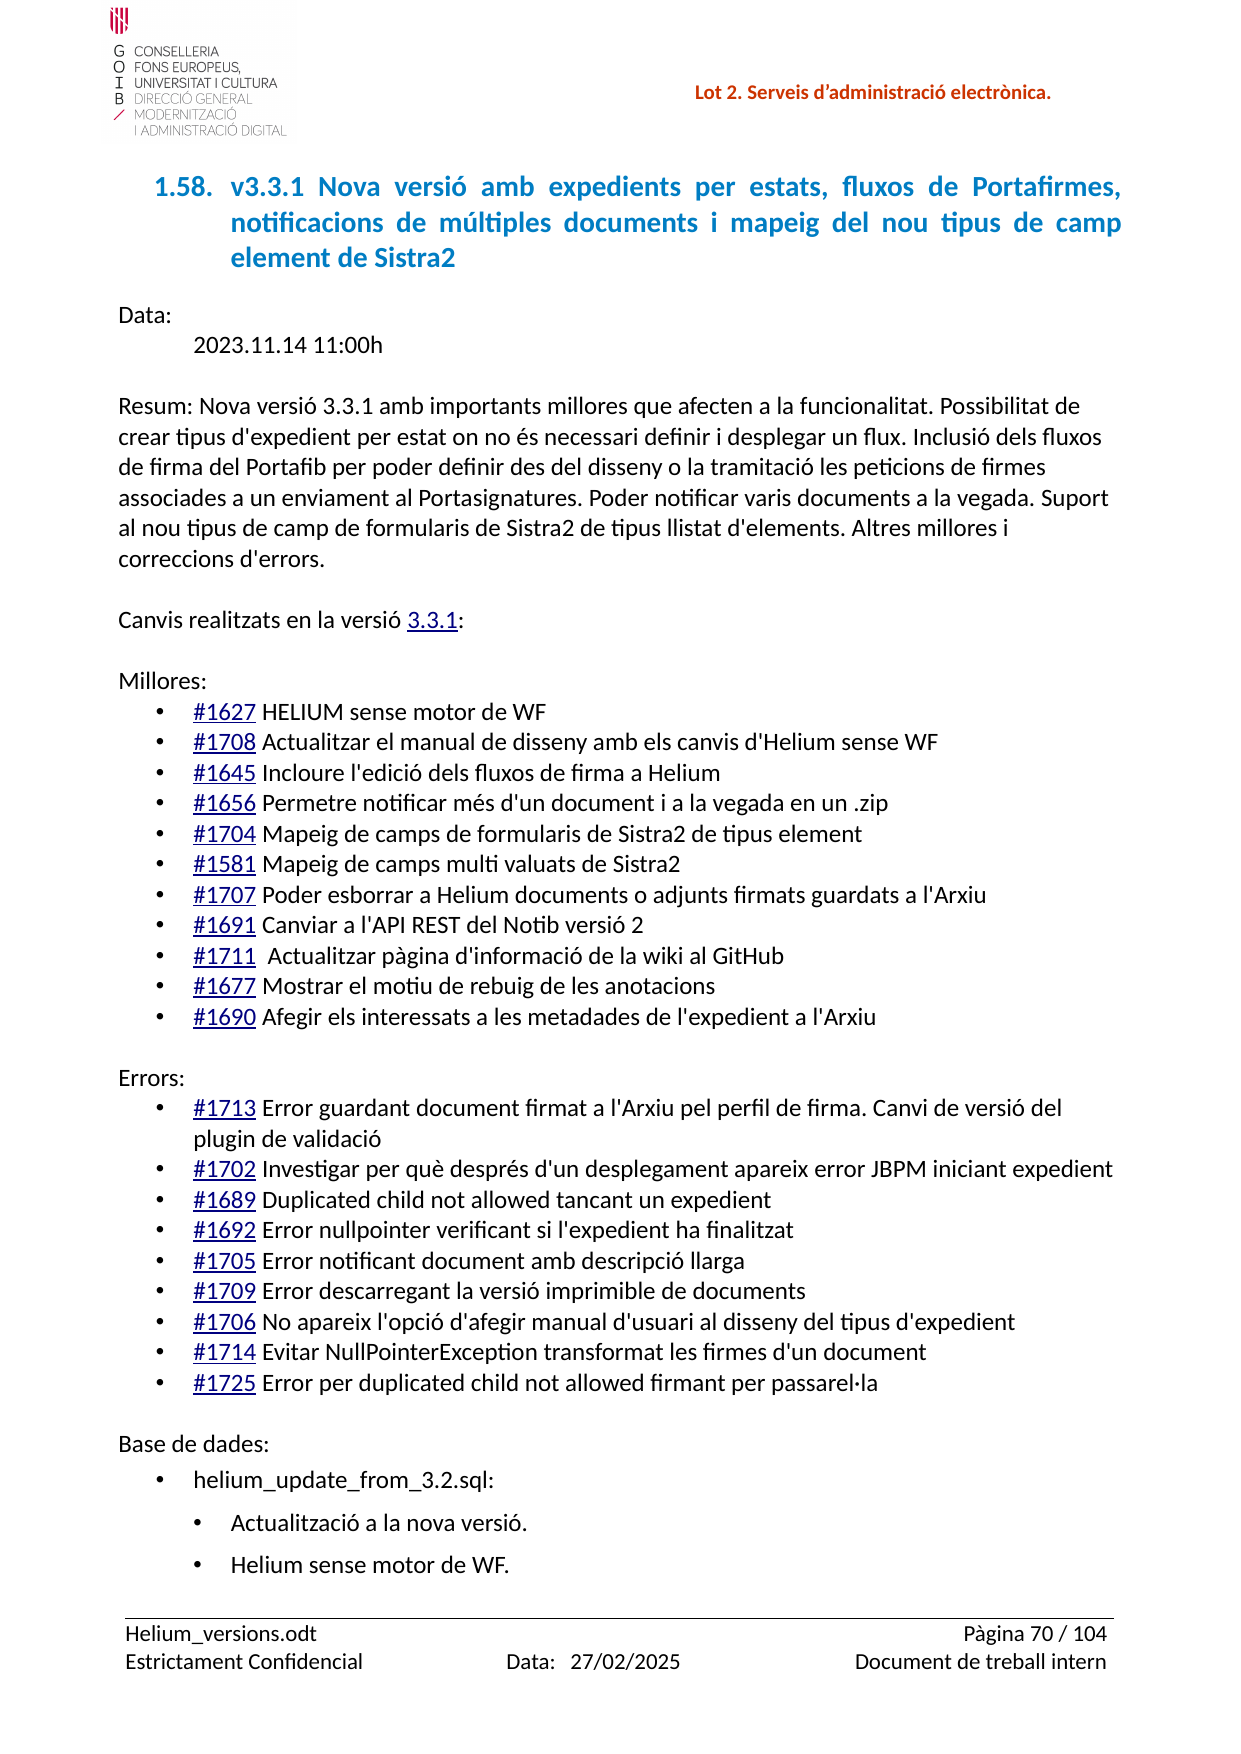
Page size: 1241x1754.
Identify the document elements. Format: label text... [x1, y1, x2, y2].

subtitle v3.3.1 Nova versió amb expedients per estats, fluxos de Portafirmes, notificacions de múltiples documents i mapeig del nou tipus de camp element de Sistra2 [153, 168, 1122, 275]
text Resum: Nova versió 3.3.1 amb importants millores que afecten a la funcionalitat. Possibilitat de crear tipus d'expedient per estat on no és necessari definir i desplegar un flux. Inclusió dels fluxos de firma del Portafib per poder definir des del disseny o la tramitació les peticions de firmes associades a un enviament al Portasignatures. Poder notificar varis documents a la vegada. Suport al nou tipus de camp de formularis de Sistra2 de tipus llistat d'elements. Altres millores i correccions d'errors. [118, 390, 1122, 573]
list helium_update_from_3.2.sql: [156, 1464, 1122, 1495]
list #1725 Error per duplicated child not allowed firmant per passarel·la [156, 1367, 1122, 1398]
text Canvis realitzats en la versió 3.3.1: [118, 604, 1122, 634]
list #1656 Permetre notificar més d'un document i a la vegada en un .zip [156, 787, 1122, 818]
list #1713 Error guardant document firmat a l'Arxiu pel perfil de firma. Canvi de versió del plugin de validació [156, 1092, 1122, 1153]
text Millores: [118, 665, 1122, 696]
list #1692 Error nullpointer verificant si l'expedient ha finalitzat [156, 1214, 1122, 1245]
list #1706 No apareix l'opció d'afegir manual d'usuari al disseny del tipus d'expedient [156, 1306, 1122, 1337]
list #1714 Evitar NullPointerException transformat les firmes d'un document [156, 1337, 1122, 1367]
list #1707 Poder esborrar a Helium documents o adjunts firmats guardats a l'Arxiu [156, 879, 1122, 909]
list #1711 Actualitzar pàgina d'informació de la wiki al GitHub [156, 940, 1122, 970]
text Data: [118, 299, 1122, 329]
list Helium sense motor de WF. [193, 1549, 1122, 1580]
list #1705 Error notificant document amb descripció llarga [156, 1245, 1122, 1276]
list #1627 HELIUM sense motor de WF [156, 696, 1122, 726]
list #1709 Error descarregant la versió imprimible de documents [156, 1276, 1122, 1306]
text 2023.11.14 11:00h [118, 329, 1122, 360]
list #1677 Mostrar el motiu de rebuig de les anotacions [156, 970, 1122, 1001]
list #1689 Duplicated child not allowed tancant un expedient [156, 1184, 1122, 1214]
list #1704 Mapeig de camps de formularis de Sistra2 de tipus element [156, 818, 1122, 848]
list #1708 Actualitzar el manual de disseny amb els canvis d'Helium sense WF [156, 726, 1122, 757]
list #1702 Investigar per què després d'un desplegament apareix error JBPM iniciant expedient [156, 1153, 1122, 1184]
list #1690 Afegir els interessats a les metadades de l'expedient a l'Arxiu [156, 1001, 1122, 1031]
list #1691 Canviar a l'API REST del Notib versió 2 [156, 909, 1122, 940]
list #1645 Incloure l'edició dels fluxos de firma a Helium [156, 757, 1122, 787]
text Base de dades: [118, 1428, 1122, 1459]
list #1581 Mapeig de camps multi valuats de Sistra2 [156, 848, 1122, 879]
text Errors: [118, 1062, 1122, 1092]
picture [100, 0, 297, 144]
list Actualització a la nova versió. [193, 1507, 1122, 1537]
